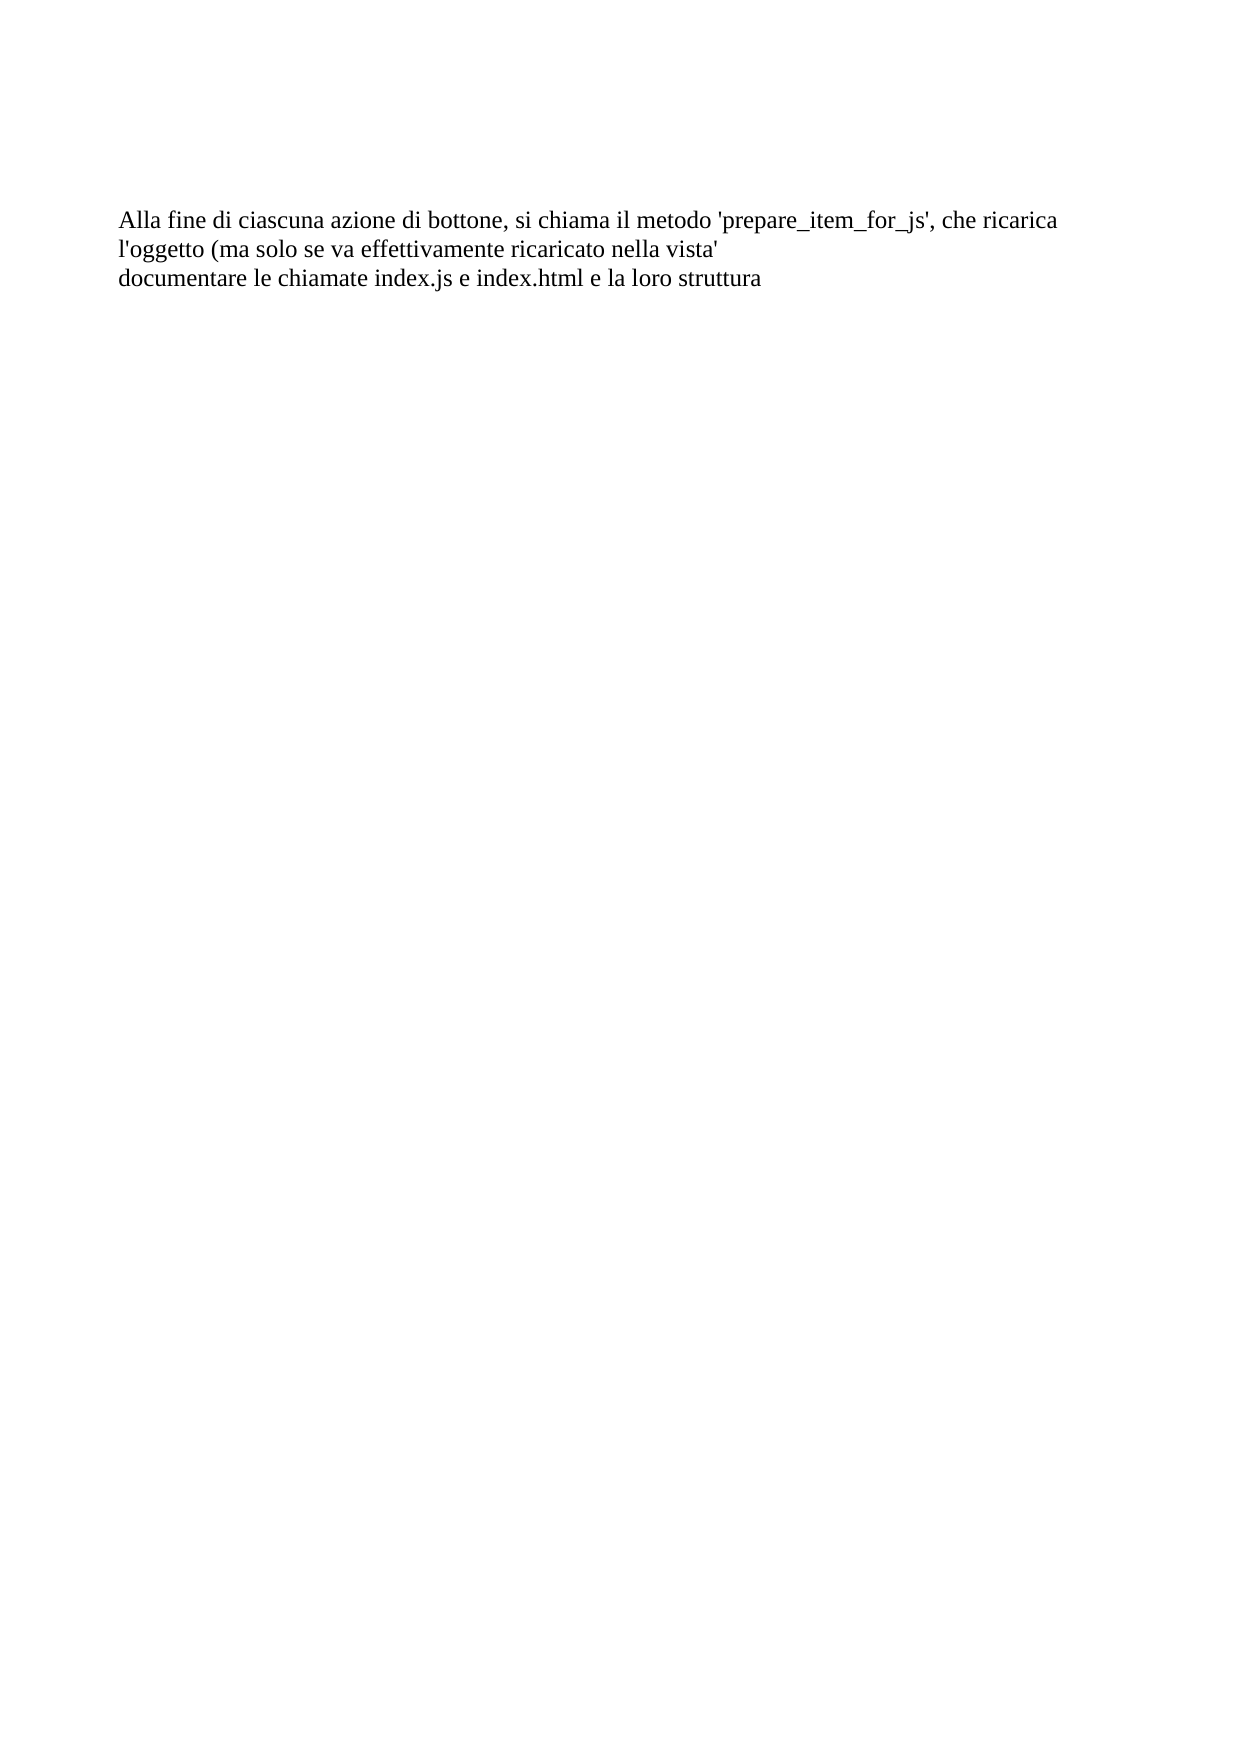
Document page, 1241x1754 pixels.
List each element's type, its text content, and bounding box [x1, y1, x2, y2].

text Alla fine di ciascuna azione di bottone, si chiama il metodo 'prepare_item_for_js', che ricarica l'oggetto (ma solo se va effettivamente ricaricato nella vista' [118, 205, 1122, 263]
text documentare le chiamate index.js e index.html e la loro struttura [118, 263, 1122, 291]
